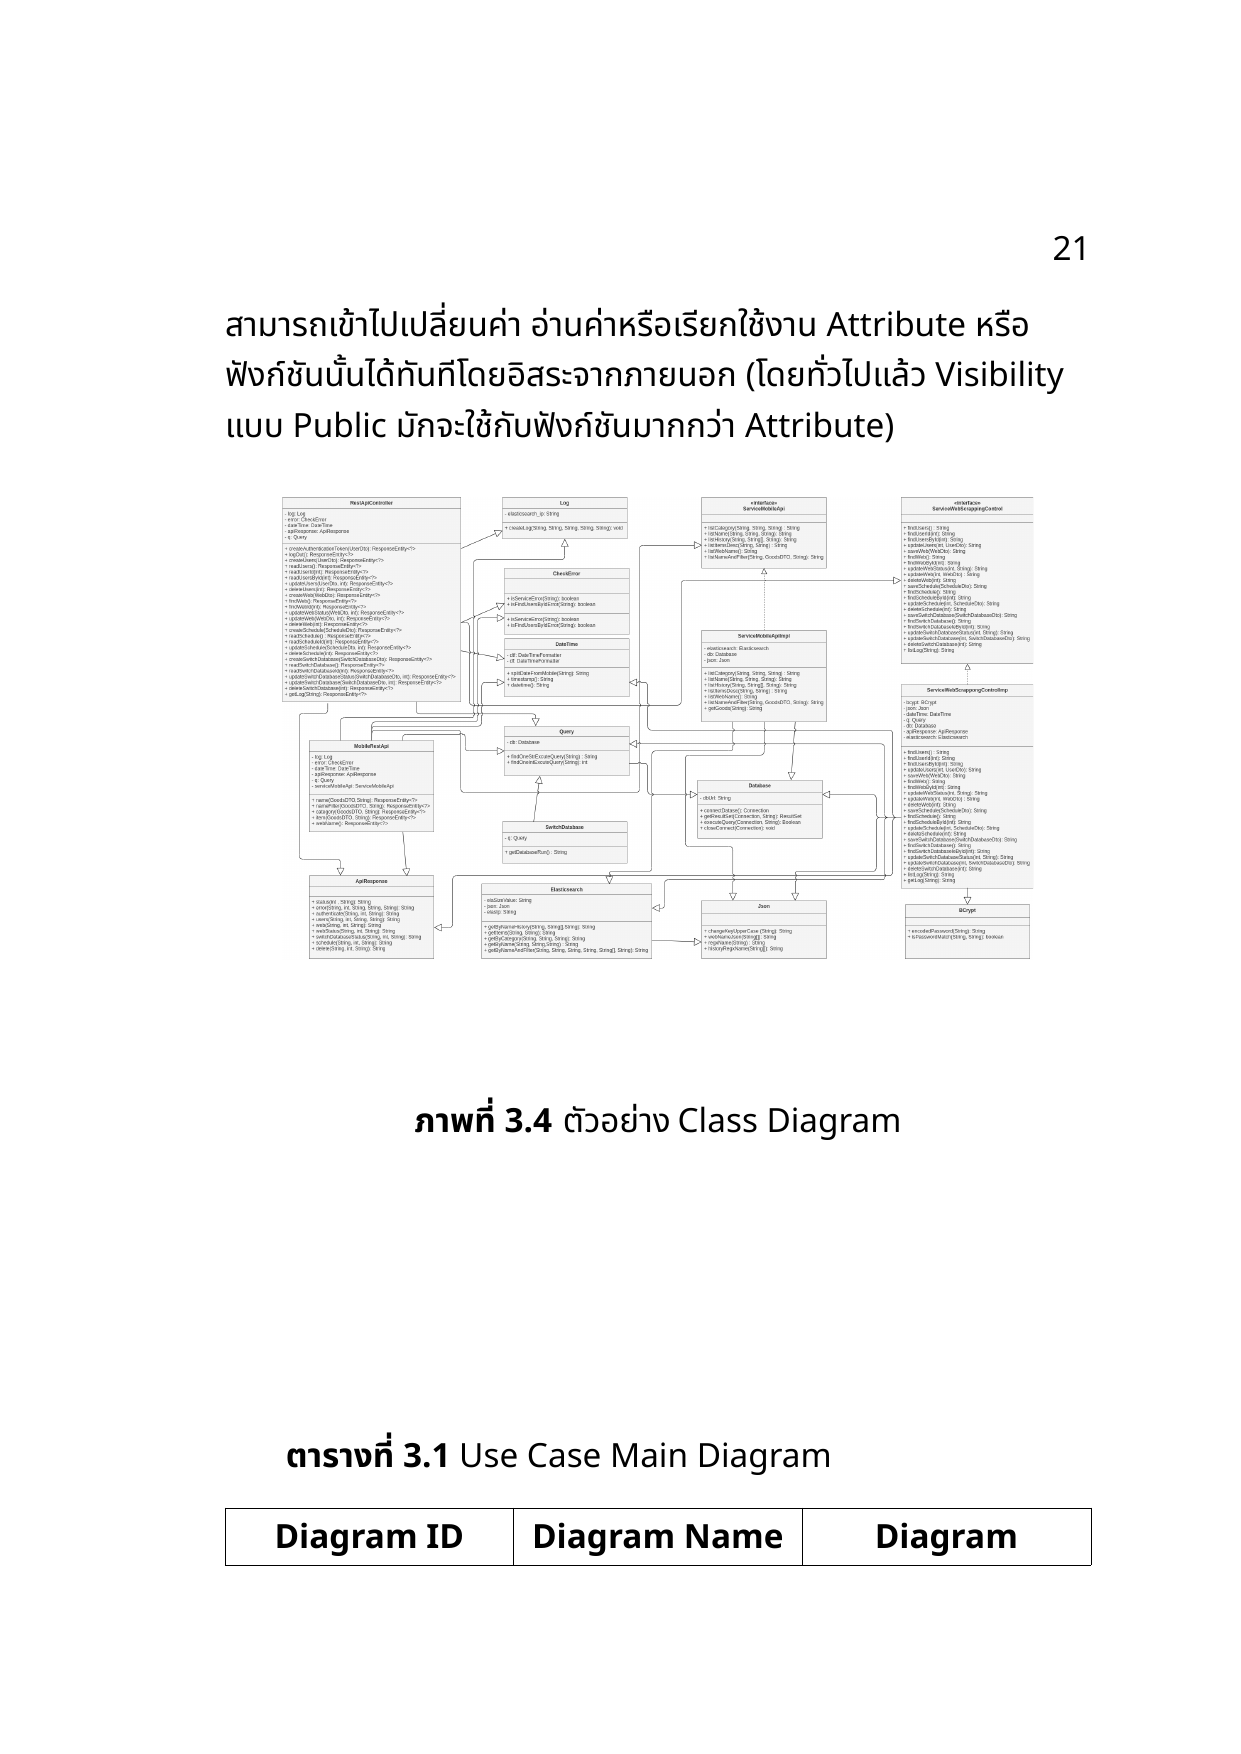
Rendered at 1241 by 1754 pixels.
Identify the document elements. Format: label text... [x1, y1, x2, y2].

text ภาพที่ 3.4 ตัวอย่างClass Diagram [225, 1088, 1091, 1148]
text สามารถเข้าไปเปลี่ยนค่า อ่านค่าหรือเรียกใช้งาน Attribute หรือ ฟังก์ชันนั้นได้ทันทีโดยอิสระจากภายนอก (โดยทั่วไปแล้ว Visibility แบบ Public มักจะใช้กับฟังก์ชันมากกว่า Attribute) [225, 300, 1091, 452]
table_header Diagram [803, 1509, 1091, 1564]
text ตารางที่ 3.1 Use Case Main Diagram [225, 1432, 1091, 1482]
picture [282, 497, 1034, 960]
table_header Diagram Name [514, 1509, 802, 1564]
table_header Diagram ID [226, 1509, 513, 1564]
